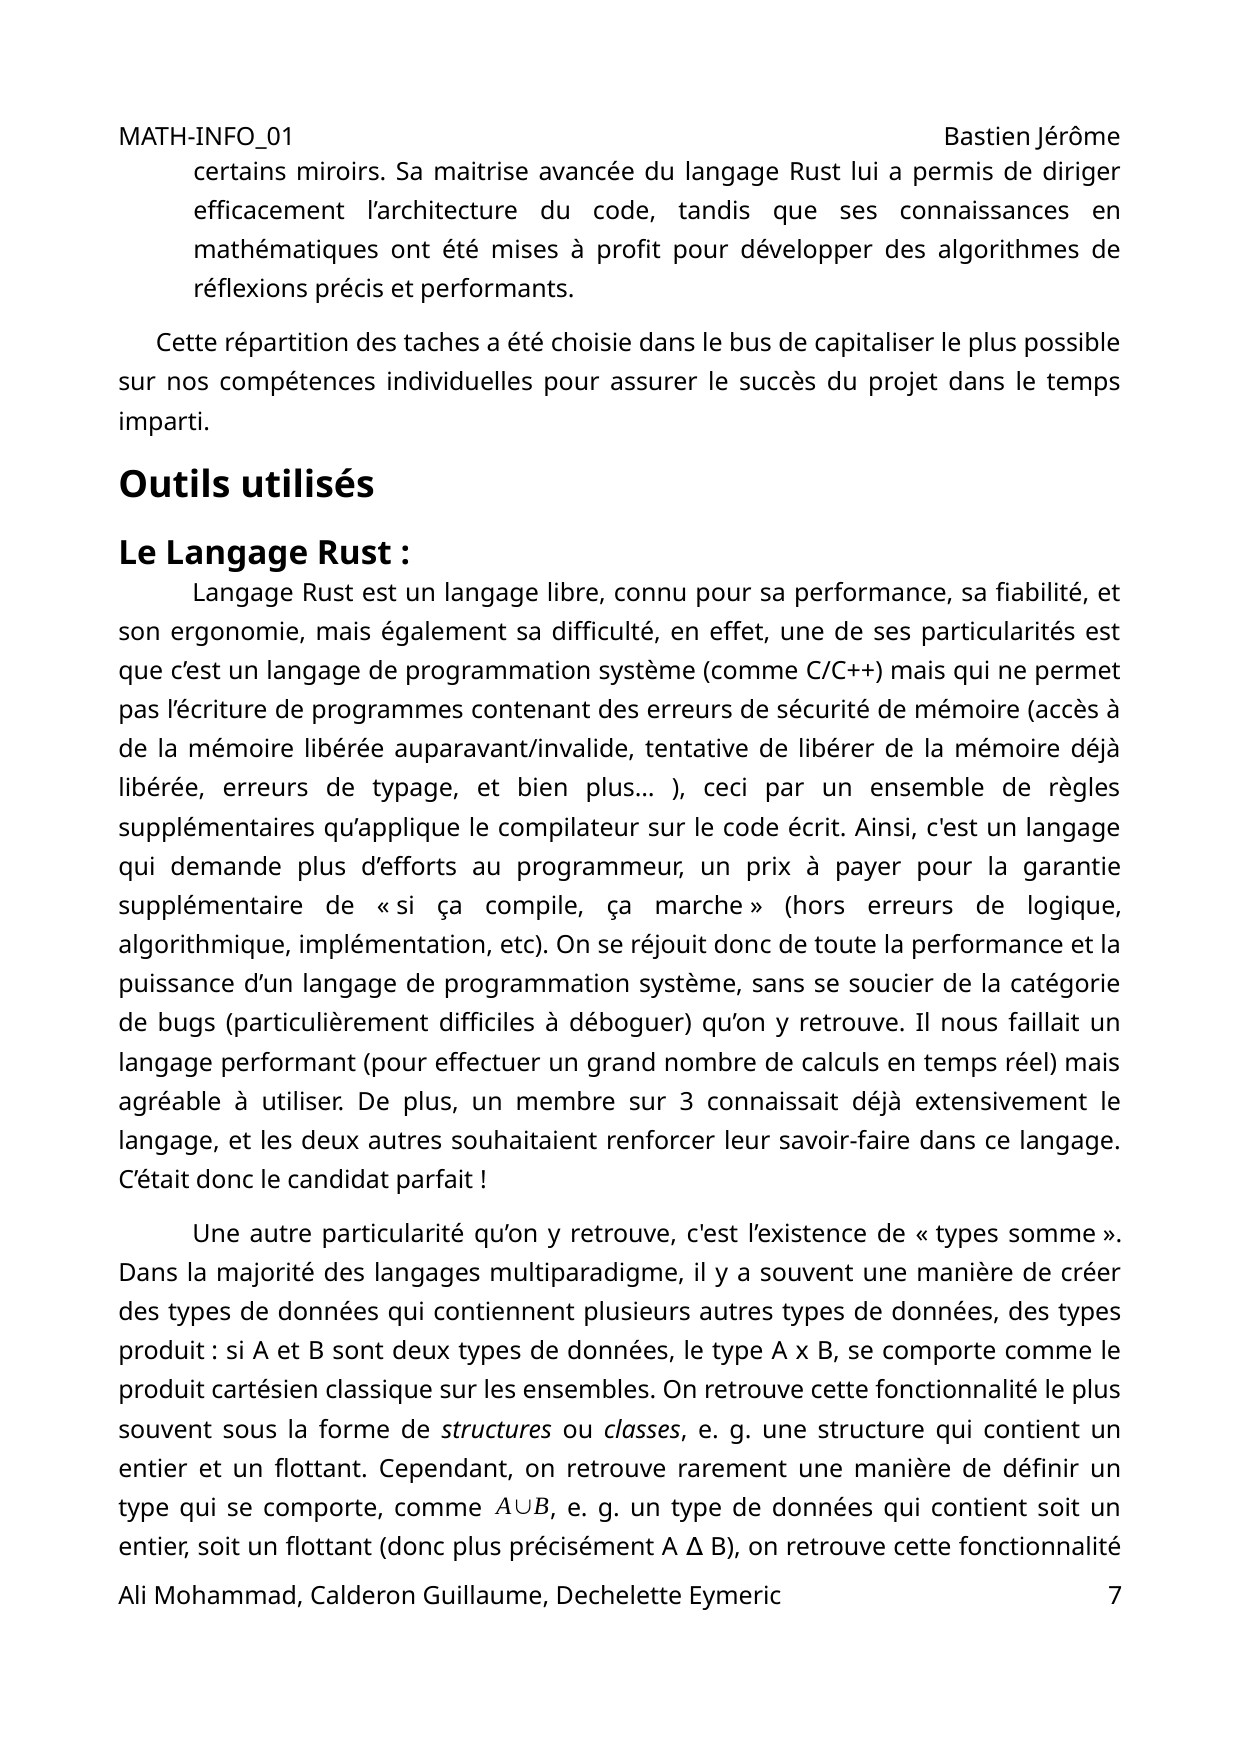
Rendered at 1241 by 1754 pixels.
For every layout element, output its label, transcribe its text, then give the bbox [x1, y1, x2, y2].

subtitle Le Langage Rust : [118, 529, 1122, 574]
text Cette répartition des taches a été choisie dans le bus de capitaliser le plus possible sur nos compétences individuelles pour assurer le succès du projet dans le temps imparti. [118, 325, 1122, 437]
list certains miroirs. Sa maitrise avancée du langage Rust lui a permis de diriger efficacement l’architecture du code, tandis que ses connaissances en mathématiques ont été mises à profit pour développer des algorithmes de réflexions précis et performants. [156, 153, 1122, 305]
text Langage Rust est un langage libre, connu pour sa performance, sa fiabilité, et son ergonomie, mais également sa difficulté, en effet, une de ses particularités est que c’est un langage de programmation système (comme C/C++) mais qui ne permet pas l’écriture de programmes contenant des erreurs de sécurité de mémoire (accès à de la mémoire libérée auparavant/invalide, tentative de libérer de la mémoire déjà libérée, erreurs de typage, et bien plus… ), ceci par un ensemble de règles supplémentaires qu’applique le compilateur sur le code écrit. Ainsi, c'est un langage qui demande plus d’efforts au programmeur, un prix à payer pour la garantie supplémentaire de « si ça compile, ça marche » (hors erreurs de logique, algorithmique, implémentation, etc). On se réjouit donc de toute la performance et la puissance d’un langage de programmation système, sans se soucier de la catégorie de bugs (particulièrement difficiles à déboguer) qu’on y retrouve. Il nous faillait un langage performant (pour effectuer un grand nombre de calculs en temps réel) mais agréable à utiliser. De plus, un membre sur 3 connaissait déjà extensivement le langage, et les deux autres souhaitaient renforcer leur savoir-faire dans ce langage. C’était donc le candidat parfait ! [118, 574, 1122, 1196]
subtitle Outils utilisés [118, 457, 1122, 508]
text Une autre particularité qu’on y retrouve, c'est l’existence de « types somme ». Dans la majorité des langages multiparadigme, il y a souvent une manière de créer des types de données qui contiennent plusieurs autres types de données, des types produit : si A et B sont deux types de données, le type A x B, se comporte comme le produit cartésien classique sur les ensembles. On retrouve cette fonctionnalité le plus souvent sous la forme de structures ou classes, e. g. une structure qui contient un entier et un flottant. Cependant, on retrouve rarement une manière de définir un type qui se comporte, comme , e. g. un type de données qui contient soit un entier, soit un flottant (donc plus précisément A ∆ B), on retrouve cette fonctionnalité [118, 1215, 1122, 1563]
